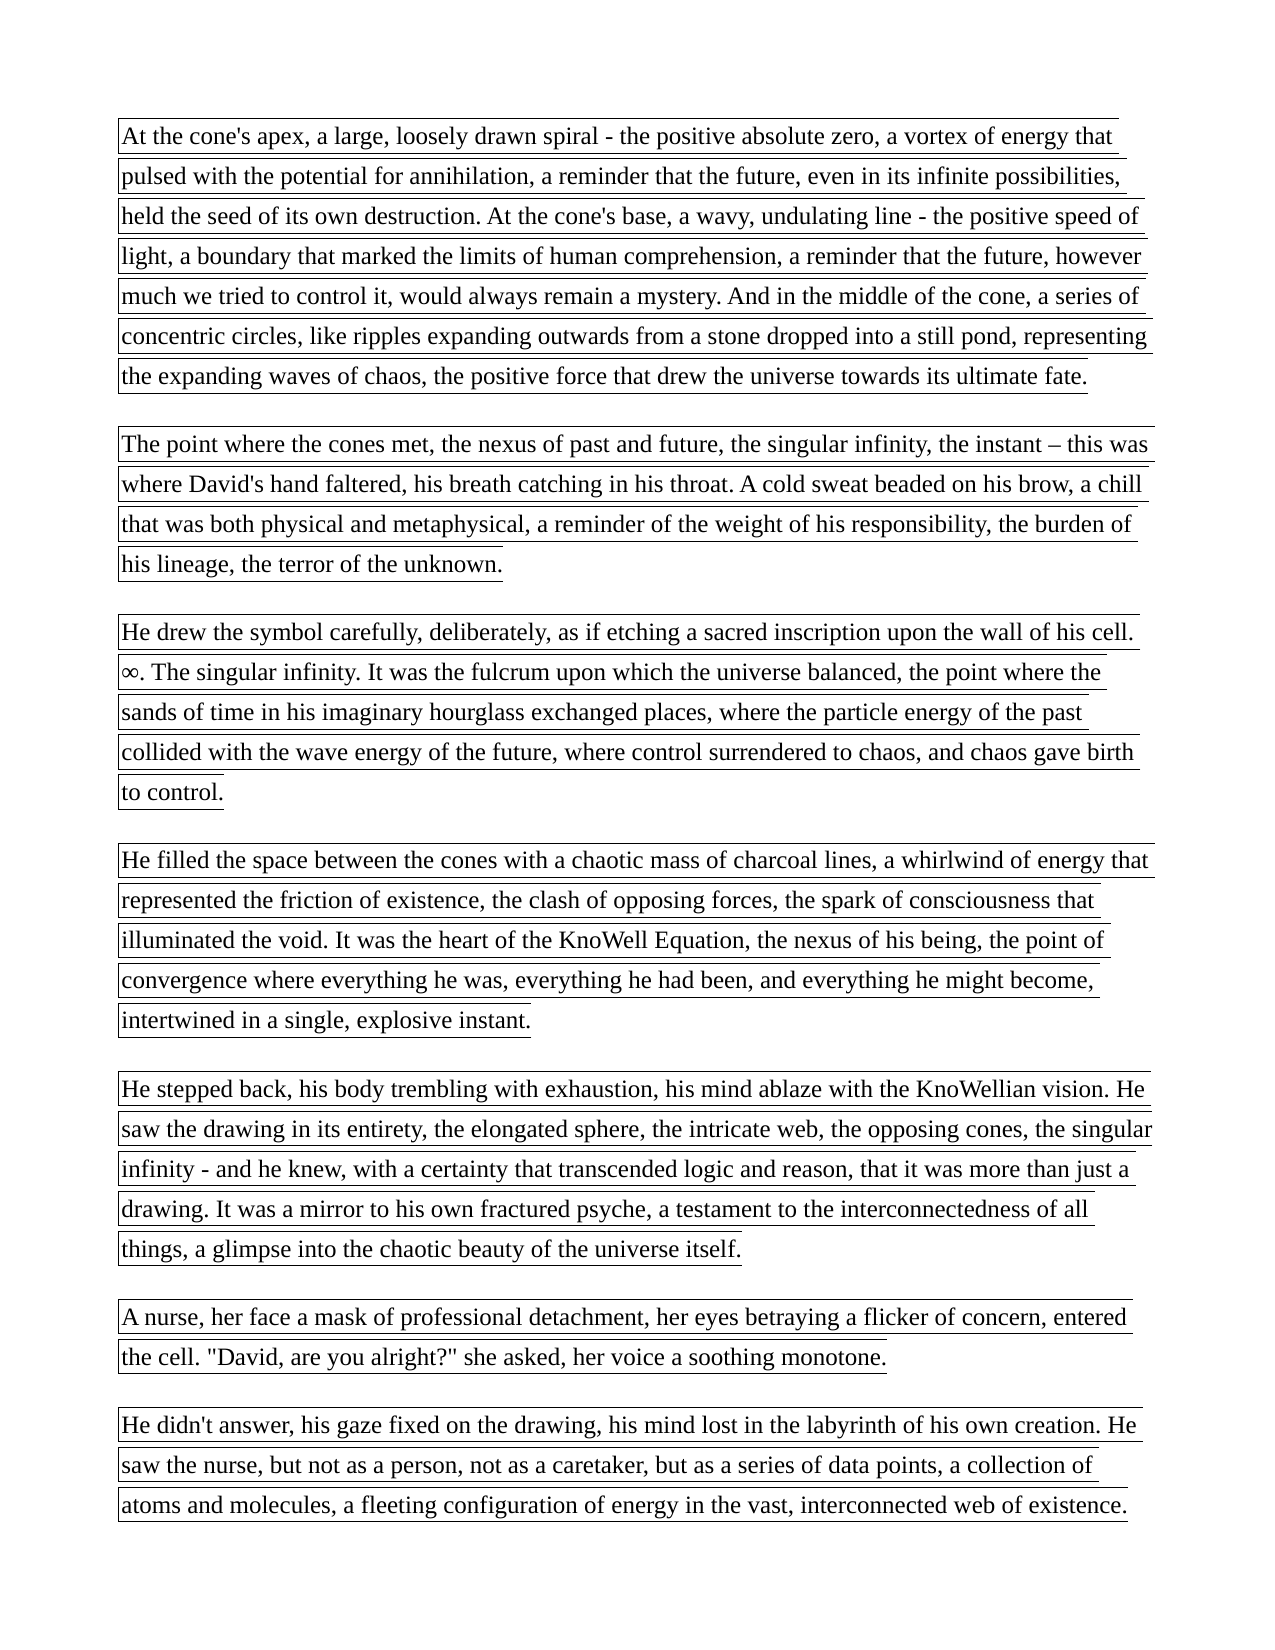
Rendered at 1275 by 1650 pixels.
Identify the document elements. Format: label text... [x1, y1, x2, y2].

text He filled the space between the cones with a chaotic mass of charcoal lines, a whirlwind of energy that represented the friction of existence, the clash of opposing forces, the spark of consciousness that illuminated the void. It was the heart of the KnoWell Equation, the nexus of his being, the point of convergence where everything he was, everything he had been, and everything he might become, intertwined in a single, explosive instant. [118, 842, 1157, 1037]
text He stepped back, his body trembling with exhaustion, his mind ablaze with the KnoWellian vision. He saw the drawing in its entirety, the elongated sphere, the intricate web, the opposing cones, the singular infinity - and he knew, with a certainty that transcended logic and reason, that it was more than just a drawing. It was a mirror to his own fractured psyche, a testament to the interconnectedness of all things, a glimpse into the chaotic beauty of the universe itself. [118, 1071, 1157, 1265]
text At the cone's apex, a large, loosely drawn spiral - the positive absolute zero, a vortex of energy that pulsed with the potential for annihilation, a reminder that the future, even in its infinite possibilities, held the seed of its own destruction. At the cone's base, a wavy, undulating line - the positive speed of light, a boundary that marked the limits of human comprehension, a reminder that the future, however much we tried to control it, would always remain a mystery. And in the middle of the cone, a series of concentric circles, like ripples expanding outwards from a stone dropped into a still pond, representing the expanding waves of chaos, the positive force that drew the universe towards its ultimate fate. [118, 118, 1157, 393]
text The point where the cones met, the nexus of past and future, the singular infinity, the instant – this was where David's hand faltered, his breath catching in his throat. A cold sweat beaded on his brow, a chill that was both physical and metaphysical, a reminder of the weight of his responsibility, the burden of his lineage, the terror of the unknown. [118, 426, 1157, 581]
text A nurse, her face a mask of professional detachment, her eyes betraying a flicker of concern, entered the cell. "David, are you alright?" she asked, her voice a soothing monotone. [118, 1299, 1157, 1373]
text He didn't answer, his gaze fixed on the drawing, his mind lost in the labyrinth of his own creation. He saw the nurse, but not as a person, not as a caretaker, but as a series of data points, a collection of atoms and molecules, a fleeting configuration of energy in the vast, interconnected web of existence. [118, 1407, 1157, 1522]
text He drew the symbol carefully, deliberately, as if etching a sacred inscription upon the wall of his cell. ∞. The singular infinity. It was the fulcrum upon which the universe balanced, the point where the sands of time in his imaginary hourglass exchanged places, where the particle energy of the past collided with the wave energy of the future, where control surrendered to chaos, and chaos gave birth to control. [118, 614, 1157, 809]
